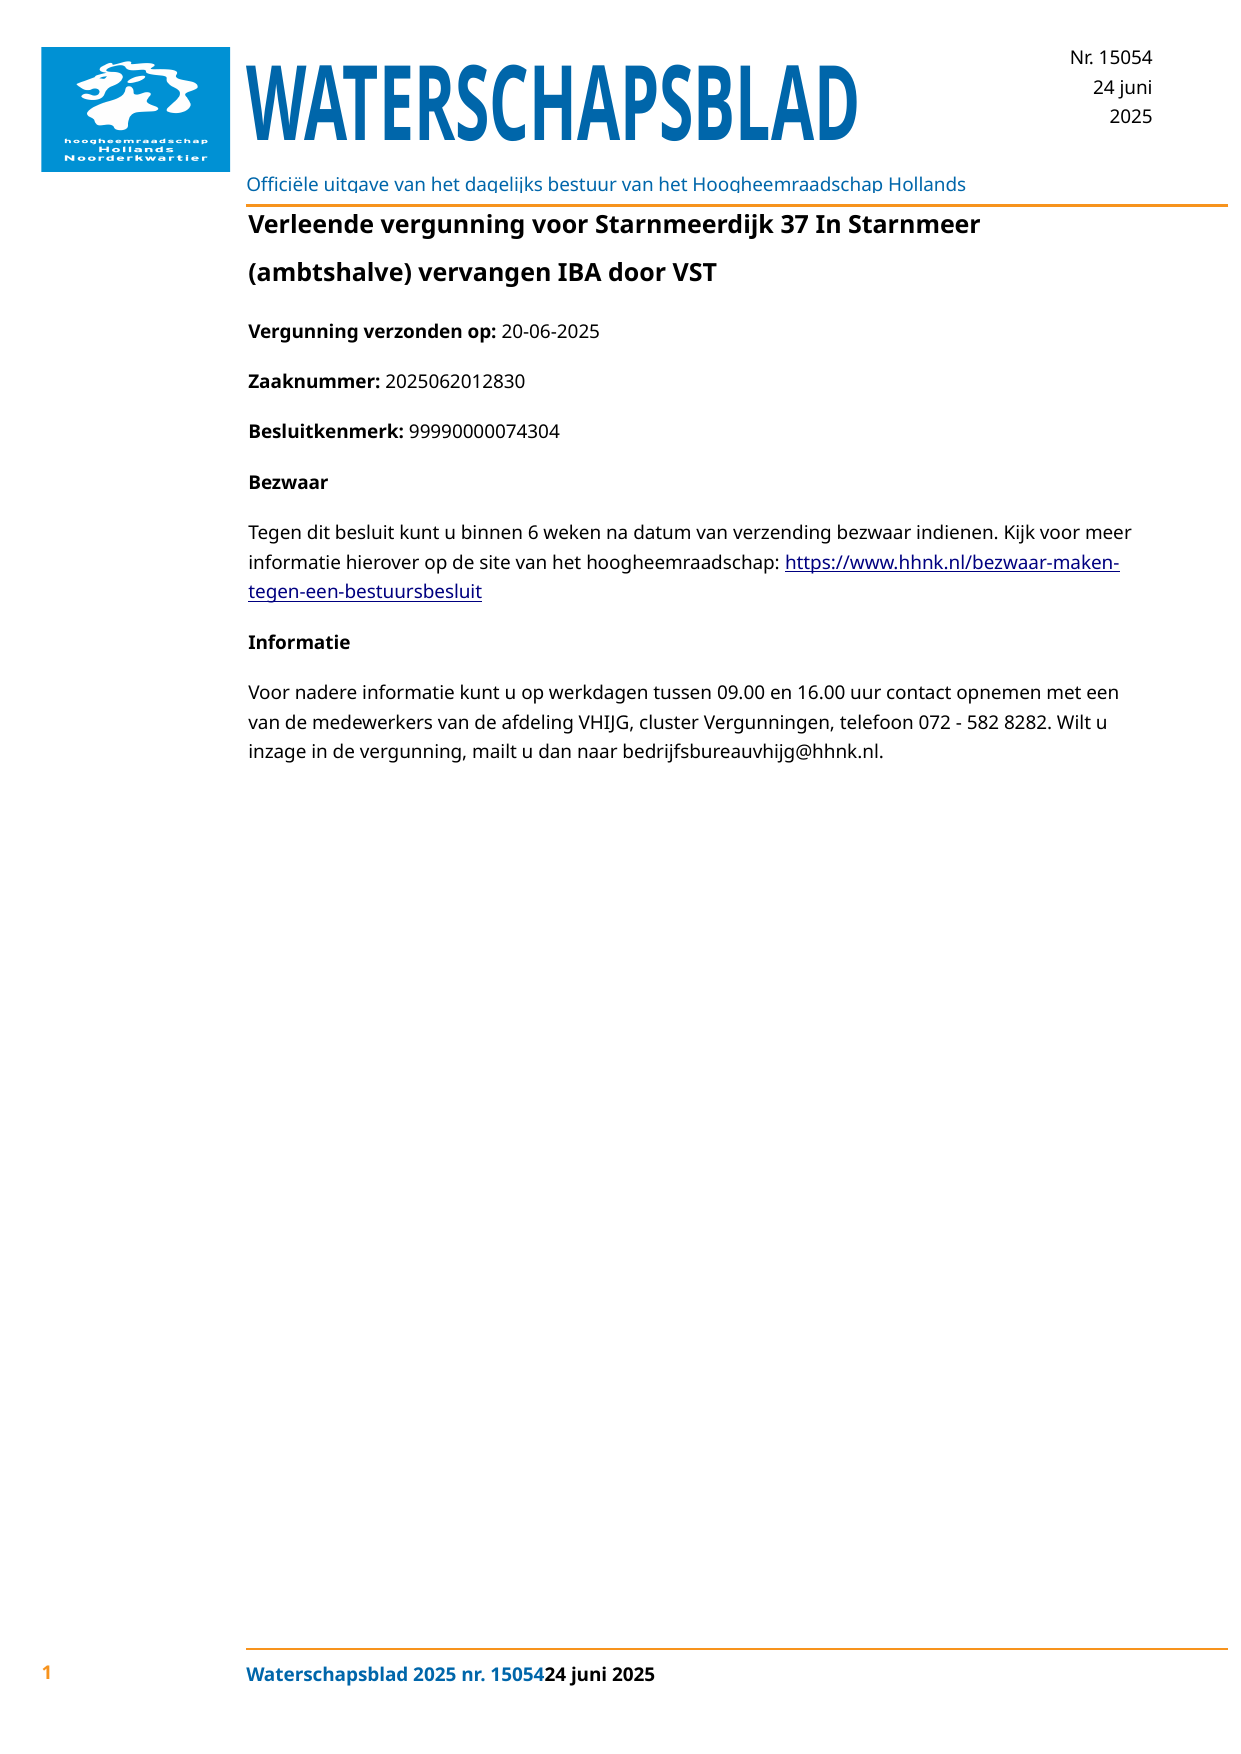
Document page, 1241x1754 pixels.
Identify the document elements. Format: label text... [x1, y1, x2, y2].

text Verleende vergunning voor Starnmeerdijk 37 In Starnmeer (ambtshalve) vervangen IBA door VST [248, 207, 1152, 288]
picture [78, 64, 122, 99]
text Besluitkenmerk: 99990000074304 [248, 419, 1152, 444]
text Voor nadere informatie kunt u op werkdagen tussen 09.00 en 16.00 uur contact opnemen met een van de medewerkers van de afdeling VHIJG, cluster Vergunningen, telefoon 072 - 582 8282. Wilt u inzage in de vergunning, mailt u dan naar bedrijfsbureauvhijg@hhnk.nl. [248, 679, 1152, 764]
text Tegen dit besluit kunt u binnen 6 weken na datum van verzending bezwaar indienen. Kijk voor meer informatie hierover op de site van het hoogheemraadschap: https://www.hhnk.nl/bezwaar-maken-tegen-een-bestuursbesluit [248, 519, 1152, 604]
picture [88, 87, 157, 130]
text Informatie [248, 629, 1152, 655]
text Vergunning verzonden op: 20-06-2025 [248, 318, 1152, 344]
picture [129, 76, 144, 82]
picture [118, 62, 197, 112]
text Bezwaar [248, 469, 1152, 495]
text Zaaknummer: 2025062012830 [248, 368, 1152, 394]
